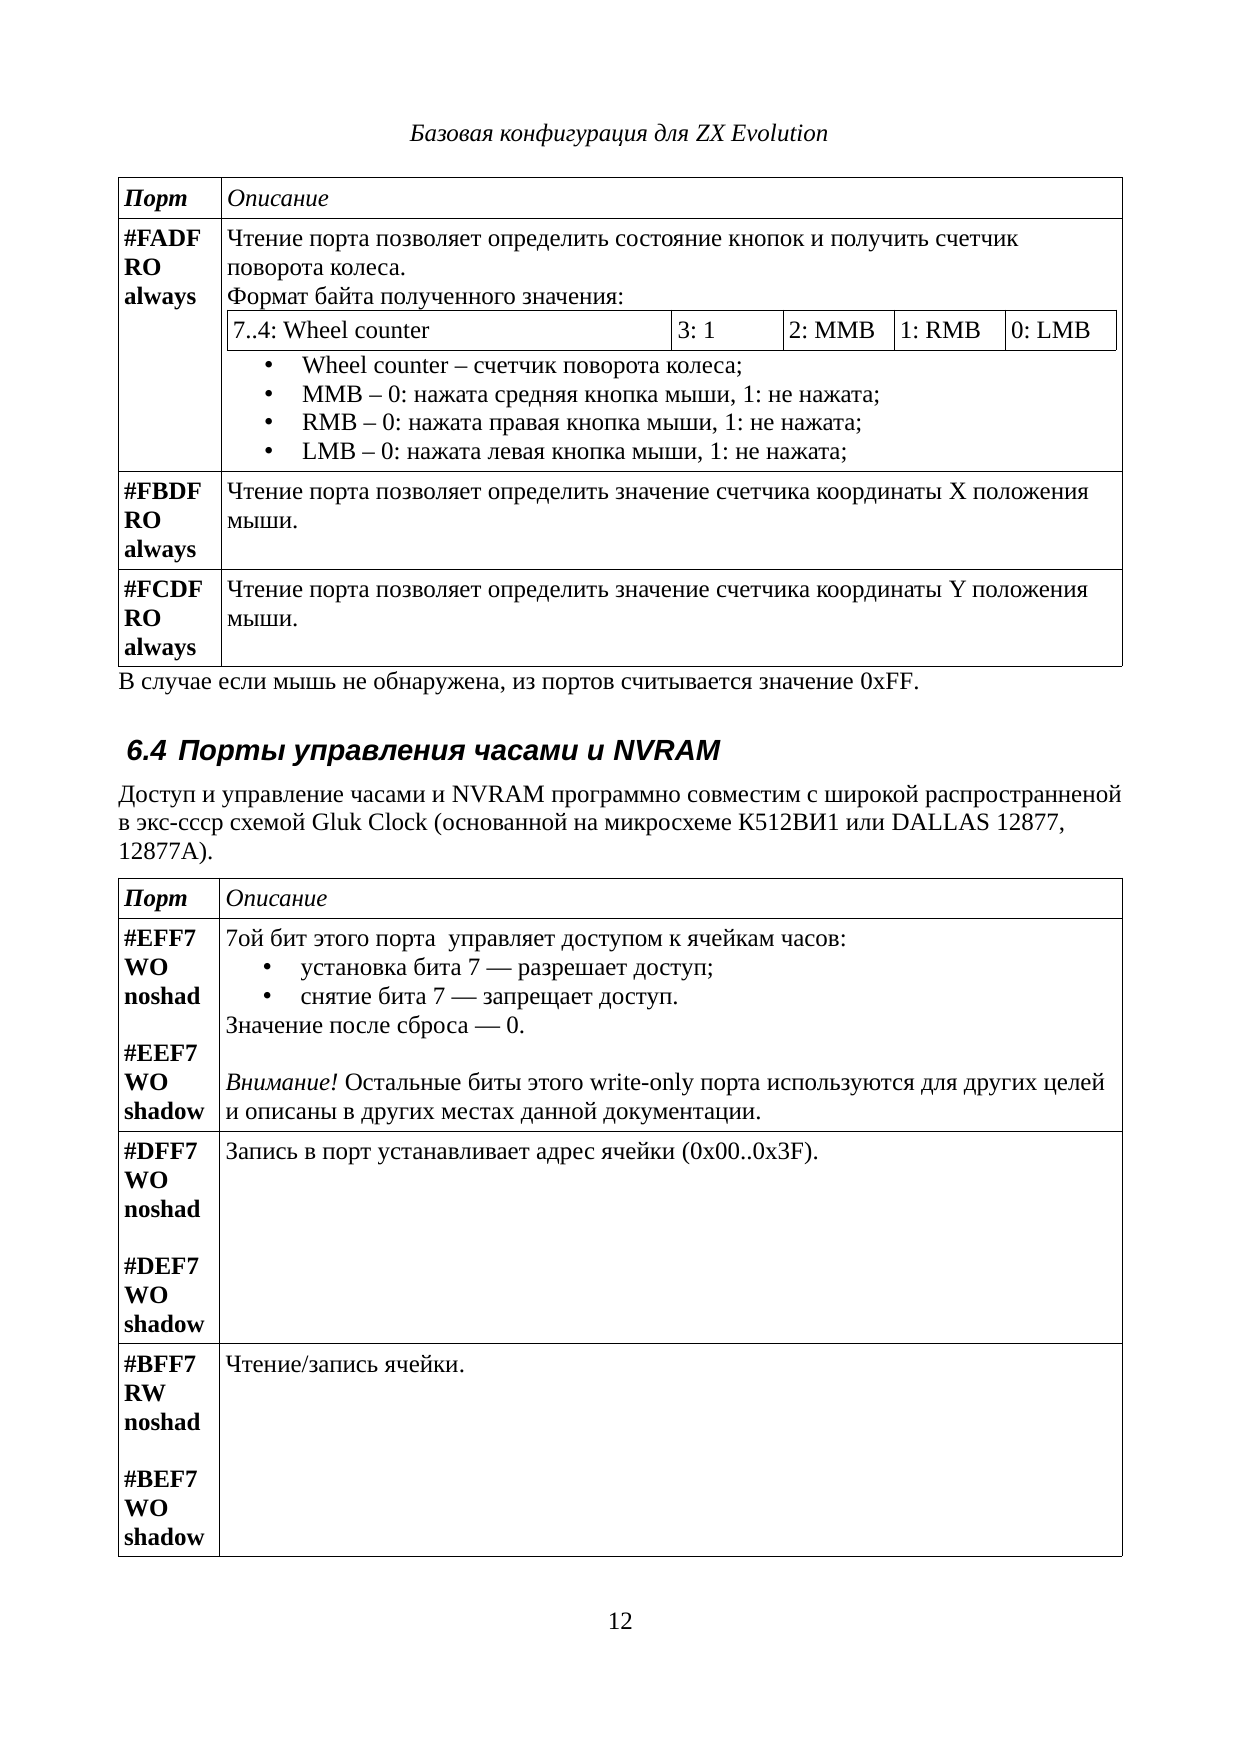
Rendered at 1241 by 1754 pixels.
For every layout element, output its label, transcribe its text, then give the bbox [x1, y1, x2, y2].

table_header 1: RMB [895, 311, 1005, 350]
table_cell Чтение порта позволяет определить состояние кнопок и получить счетчик поворота колеса. Формат байта полученного значения: Wheel counter – счетчик поворота колеса; MMB – 0: нажата средняя кнопка мыши, 1: не нажата; RMB – 0: нажата правая кнопка мыши, 1: не нажата; LMB – 0: нажата левая кнопка мыши, 1: не нажата; [222, 219, 1122, 471]
table_cell Чтение/запись ячейки. [220, 1344, 1122, 1556]
table_cell #FCDF RO always [119, 570, 221, 666]
table_cell #DFF7 WO noshad #DEF7 WO shadow [119, 1132, 219, 1343]
table_header Порт [119, 879, 219, 918]
text Доступ и управление часами и NVRAM программно совместим с широкой распространненой в экс-ссср схемой Gluk Clock (основанной на микросхеме К512ВИ1 или DALLAS 12877, 12877A). [118, 779, 1122, 865]
subtitle Порты управления часами и NVRAM [118, 733, 1122, 766]
table_header Порт [119, 178, 221, 217]
text В случае если мышь не обнаружена, из портов считывается значение 0xFF. [118, 667, 1122, 695]
table_header 0: LMB [1006, 311, 1116, 350]
table_cell #FADF RO always [119, 219, 221, 471]
table_cell #BFF7 RW noshad #BEF7 WO shadow [119, 1344, 219, 1556]
table_header 7..4: Wheel counter [228, 311, 671, 350]
table_header 2: MMB [784, 311, 894, 350]
table_cell Запись в порт устанавливает адрес ячейки (0x00..0x3F). [220, 1132, 1122, 1343]
table_header 3: 1 [672, 311, 783, 350]
table_cell Чтение порта позволяет определить значение счетчика координаты Y положения мыши. [222, 570, 1122, 666]
table_header Описание [220, 879, 1122, 918]
table_cell #EFF7 WO noshad #EEF7 WO shadow [119, 919, 219, 1131]
table_cell #FBDF RO always [119, 472, 221, 568]
table_cell Чтение порта позволяет определить значение счетчика координаты X положения мыши. [222, 472, 1122, 568]
table_header Описание [222, 178, 1122, 217]
table_cell 7ой бит этого порта управляет доступом к ячейкам часов: установка бита 7 — разрешает доступ; снятие бита 7 — запрещает доступ. Значение после сброса — 0. Внимание! Остальные биты этого write-only порта используются для других целей и описаны в других местах данной документации. [220, 919, 1122, 1131]
